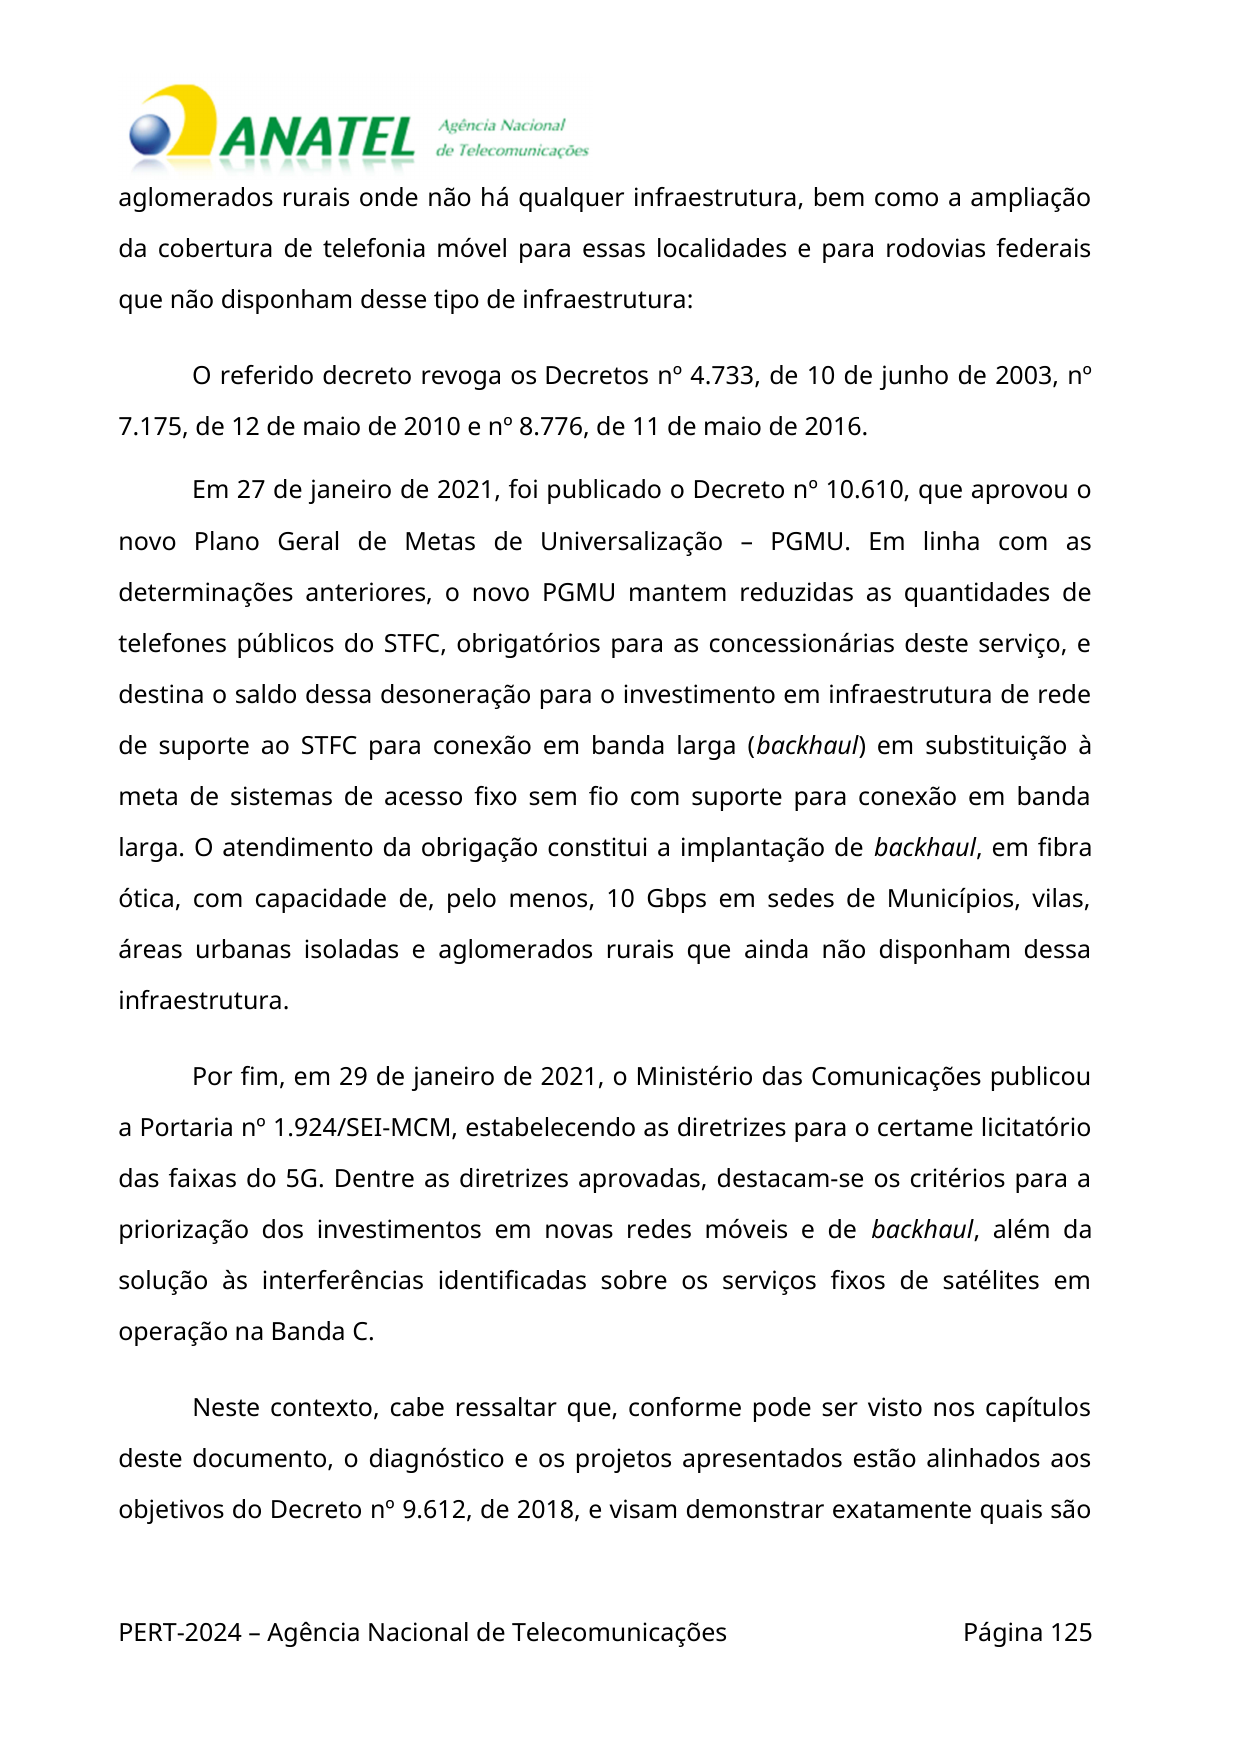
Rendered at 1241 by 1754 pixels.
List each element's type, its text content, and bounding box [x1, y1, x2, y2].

text O referido decreto revoga os Decretos nº 4.733, de 10 de junho de 2003, nº 7.175, de 12 de maio de 2010 e nº 8.776, de 11 de maio de 2016. [118, 358, 1093, 443]
text Em 27 de janeiro de 2021, foi publicado o Decreto nº 10.610, que aprovou o novo Plano Geral de Metas de Universalização – PGMU. Em linha com as determinações anteriores, o novo PGMU mantem reduzidas as quantidades de telefones públicos do STFC, obrigatórios para as concessionárias deste serviço, e destina o saldo dessa desoneração para o investimento em infraestrutura de rede de suporte ao STFC para conexão em banda larga (backhaul) em substituição à meta de sistemas de acesso fixo sem fio com suporte para conexão em banda larga. O atendimento da obrigação constitui a implantação de backhaul, em fibra ótica, com capacidade de, pelo menos, 10 Gbps em sedes de Municípios, vilas, áreas urbanas isoladas e aglomerados rurais que ainda não disponham dessa infraestrutura. [118, 472, 1093, 1017]
text Por fim, em 29 de janeiro de 2021, o Ministério das Comunicações publicou a Portaria nº 1.924/SEI-MCM, estabelecendo as diretrizes para o certame licitatório das faixas do 5G. Dentre as diretrizes aprovadas, destacam-se os critérios para a priorização dos investimentos em novas redes móveis e de backhaul, além da solução às interferências identificadas sobre os serviços fixos de satélites em operação na Banda C. [118, 1059, 1093, 1348]
text aglomerados rurais onde não há qualquer infraestrutura, bem como a ampliação da cobertura de telefonia móvel para essas localidades e para rodovias federais que não disponham desse tipo de infraestrutura: [118, 179, 1093, 316]
text Neste contexto, cabe ressaltar que, conforme pode ser visto nos capítulos deste documento, o diagnóstico e os projetos apresentados estão alinhados aos objetivos do Decreto nº 9.612, de 2018, e visam demonstrar exatamente quais são [118, 1390, 1093, 1526]
